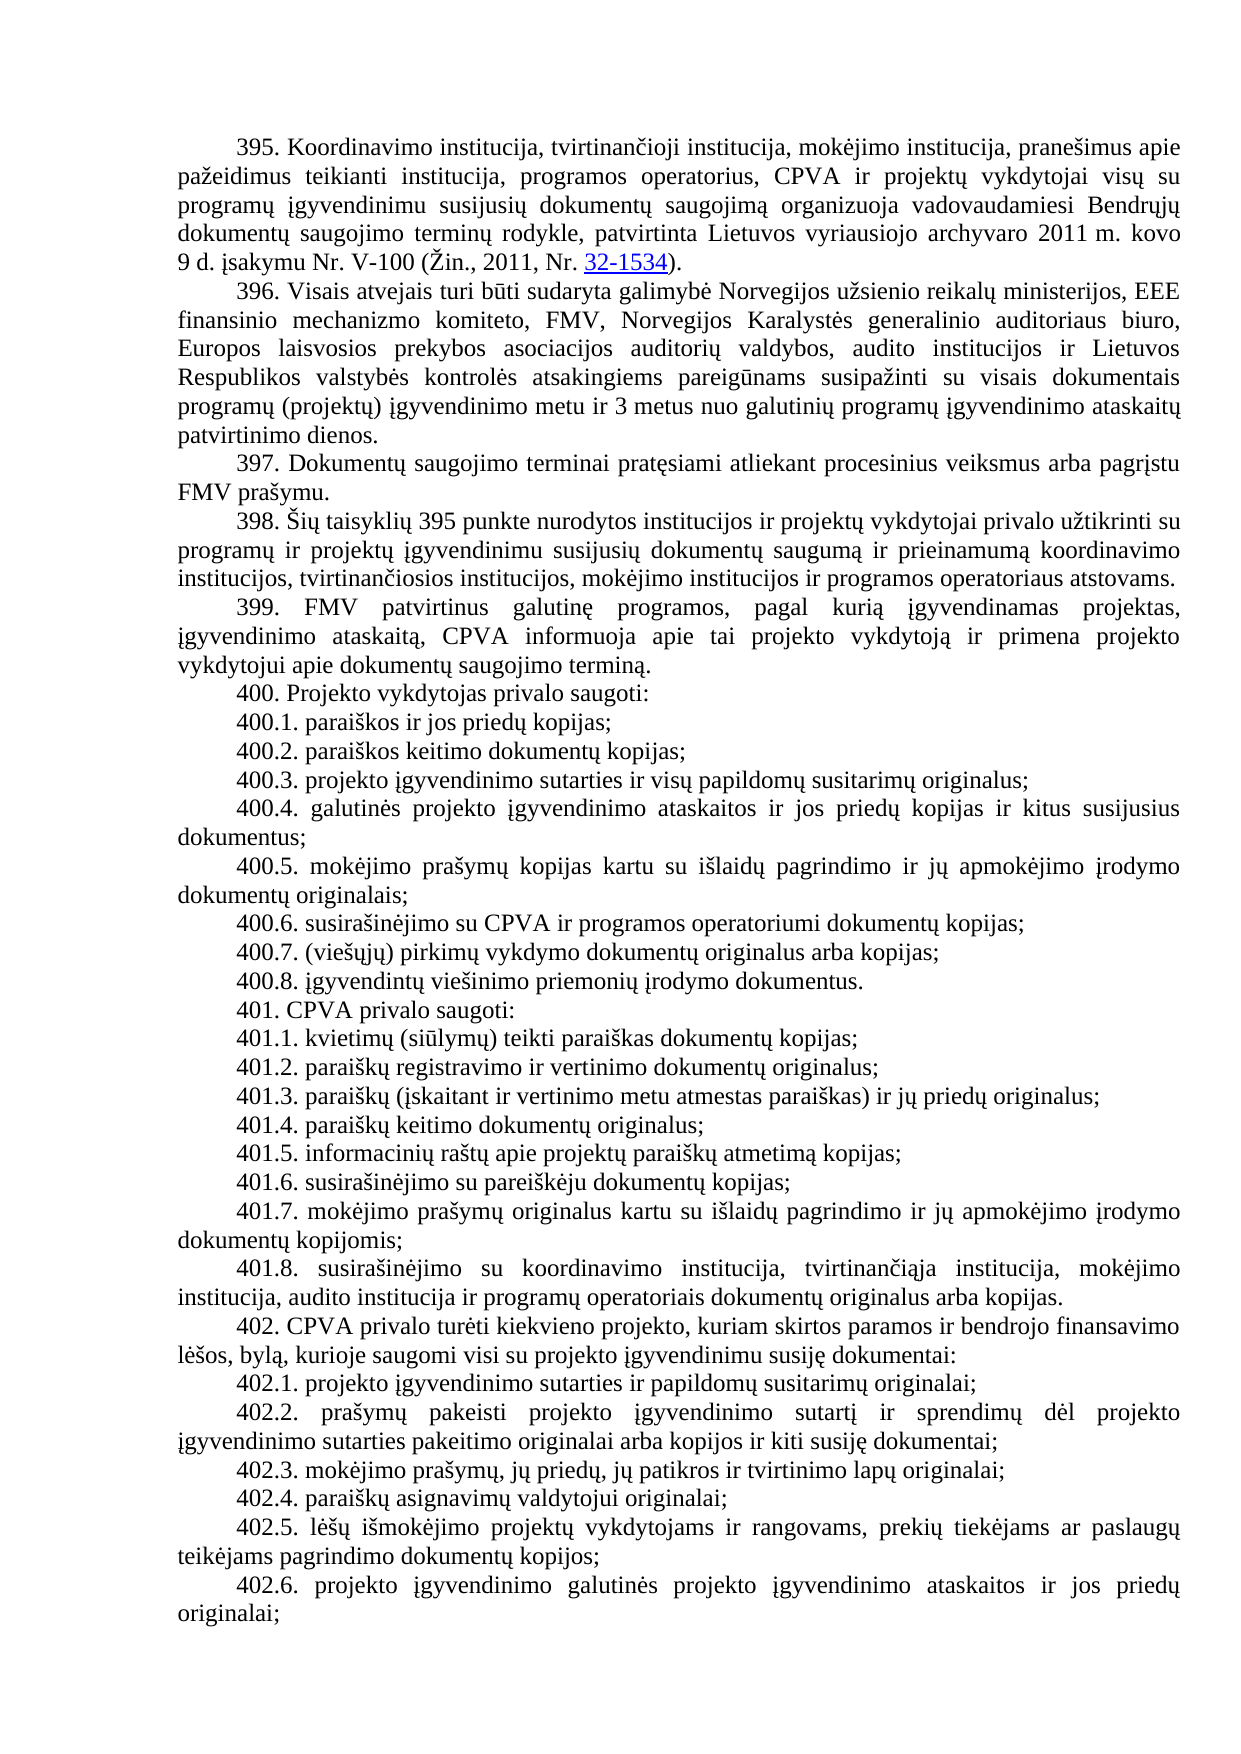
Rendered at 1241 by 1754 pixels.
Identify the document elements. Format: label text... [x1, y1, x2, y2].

text 401.4. paraiškų keitimo dokumentų originalus; [177, 1110, 1181, 1138]
text 402.1. projekto įgyvendinimo sutarties ir papildomų susitarimų originalai; [177, 1368, 1181, 1397]
text 401. CPVA privalo saugoti: [177, 995, 1181, 1023]
text 401.6. susirašinėjimo su pareiškėju dokumentų kopijas; [177, 1167, 1181, 1196]
text 399. FMV patvirtinus galutinę programos, pagal kurią įgyvendinamas projektas, įgyvendinimo ataskaitą, CPVA informuoja apie tai projekto vykdytoją ir primena projekto vykdytojui apie dokumentų saugojimo terminą. [177, 592, 1181, 678]
text 402.4. paraiškų asignavimų valdytojui originalai; [177, 1483, 1181, 1512]
text 401.5. informacinių raštų apie projektų paraiškų atmetimą kopijas; [177, 1138, 1181, 1167]
text 400.4. galutinės projekto įgyvendinimo ataskaitos ir jos priedų kopijas ir kitus susijusius dokumentus; [177, 793, 1181, 851]
text 400.2. paraiškos keitimo dokumentų kopijas; [177, 736, 1181, 765]
text 398. Šių taisyklių 395 punkte nurodytos institucijos ir projektų vykdytojai privalo užtikrinti su programų ir projektų įgyvendinimu susijusių dokumentų saugumą ir prieinamumą koordinavimo institucijos, tvirtinančiosios institucijos, mokėjimo institucijos ir programos operatoriaus atstovams. [177, 506, 1181, 592]
text 400.7. (viešųjų) pirkimų vykdymo dokumentų originalus arba kopijas; [177, 937, 1181, 966]
text 401.8. susirašinėjimo su koordinavimo institucija, tvirtinančiąja institucija, mokėjimo institucija, audito institucija ir programų operatoriais dokumentų originalus arba kopijas. [177, 1253, 1181, 1311]
text 401.3. paraiškų (įskaitant ir vertinimo metu atmestas paraiškas) ir jų priedų originalus; [177, 1081, 1181, 1110]
text 401.1. kvietimų (siūlymų) teikti paraiškas dokumentų kopijas; [177, 1023, 1181, 1052]
text 397. Dokumentų saugojimo terminai pratęsiami atliekant procesinius veiksmus arba pagrįstu FMV prašymu. [177, 448, 1181, 506]
text 400. Projekto vykdytojas privalo saugoti: [177, 678, 1181, 707]
text 402.6. projekto įgyvendinimo galutinės projekto įgyvendinimo ataskaitos ir jos priedų originalai; [177, 1570, 1181, 1627]
text 396. Visais atvejais turi būti sudaryta galimybė Norvegijos užsienio reikalų ministerijos, EEE finansinio mechanizmo komiteto, FMV, Norvegijos Karalystės generalinio auditoriaus biuro, Europos laisvosios prekybos asociacijos auditorių valdybos, audito institucijos ir Lietuvos Respublikos valstybės kontrolės atsakingiems pareigūnams susipažinti su visais dokumentais programų (projektų) įgyvendinimo metu ir 3 metus nuo galutinių programų įgyvendinimo ataskaitų patvirtinimo dienos. [177, 276, 1181, 448]
text 402.2. prašymų pakeisti projekto įgyvendinimo sutartį ir sprendimų dėl projekto įgyvendinimo sutarties pakeitimo originalai arba kopijos ir kiti susiję dokumentai; [177, 1397, 1181, 1455]
text 400.6. susirašinėjimo su CPVA ir programos operatoriumi dokumentų kopijas; [177, 908, 1181, 937]
text 400.1. paraiškos ir jos priedų kopijas; [177, 707, 1181, 736]
text 402.3. mokėjimo prašymų, jų priedų, jų patikros ir tvirtinimo lapų originalai; [177, 1455, 1181, 1483]
text 400.8. įgyvendintų viešinimo priemonių įrodymo dokumentus. [177, 966, 1181, 995]
text 402.5. lėšų išmokėjimo projektų vykdytojams ir rangovams, prekių tiekėjams ar paslaugų teikėjams pagrindimo dokumentų kopijos; [177, 1512, 1181, 1570]
text 401.2. paraiškų registravimo ir vertinimo dokumentų originalus; [177, 1052, 1181, 1081]
text 400.5. mokėjimo prašymų kopijas kartu su išlaidų pagrindimo ir jų apmokėjimo įrodymo dokumentų originalais; [177, 851, 1181, 908]
text 400.3. projekto įgyvendinimo sutarties ir visų papildomų susitarimų originalus; [177, 765, 1181, 793]
text 395. Koordinavimo institucija, tvirtinančioji institucija, mokėjimo institucija, pranešimus apie pažeidimus teikianti institucija, programos operatorius, CPVA ir projektų vykdytojai visų su programų įgyvendinimu susijusių dokumentų saugojimą organizuoja vadovaudamiesi Bendrųjų dokumentų saugojimo terminų rodykle, patvirtinta Lietuvos vyriausiojo archyvaro 2011 m. kovo 9 d. įsakymu Nr. V-100 (Žin., 2011, Nr. 32-1534). [177, 132, 1181, 276]
text 402. CPVA privalo turėti kiekvieno projekto, kuriam skirtos paramos ir bendrojo finansavimo lėšos, bylą, kurioje saugomi visi su projekto įgyvendinimu susiję dokumentai: [177, 1311, 1181, 1368]
text 401.7. mokėjimo prašymų originalus kartu su išlaidų pagrindimo ir jų apmokėjimo įrodymo dokumentų kopijomis; [177, 1196, 1181, 1253]
